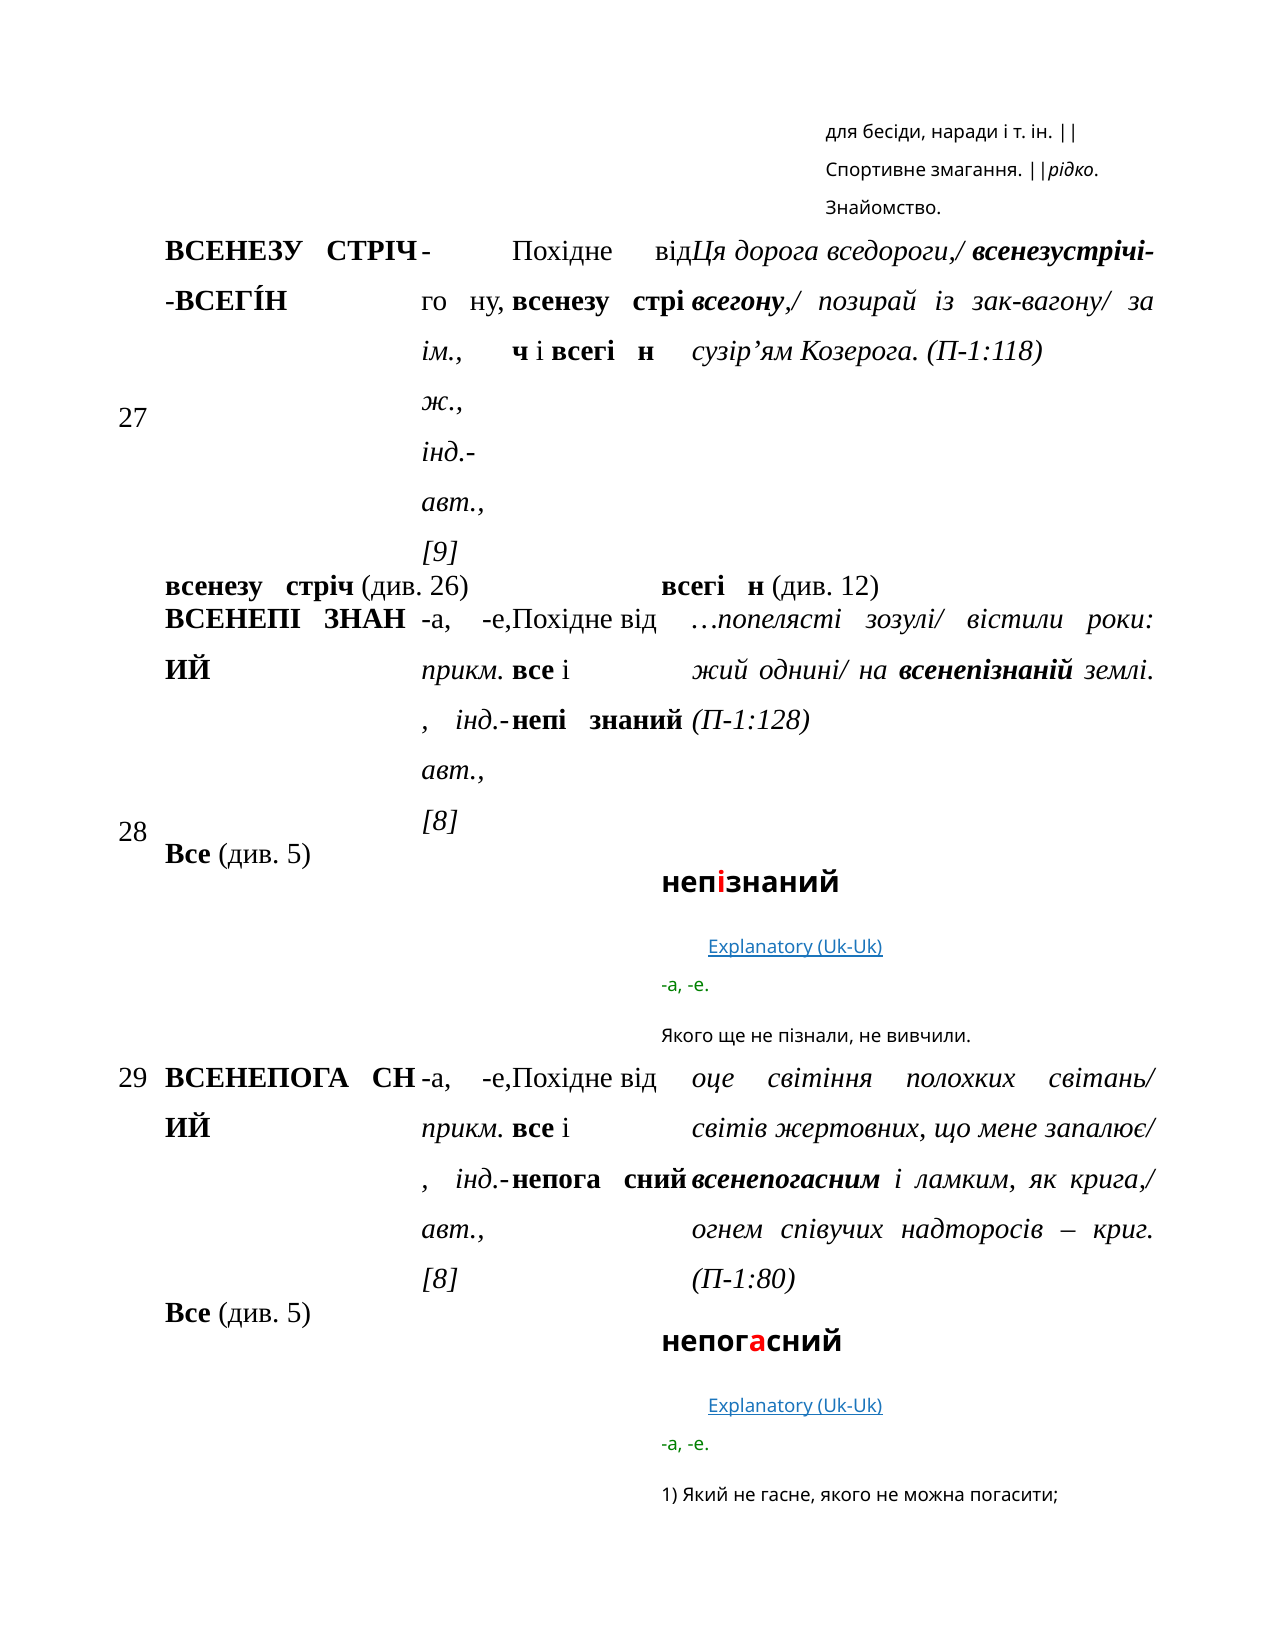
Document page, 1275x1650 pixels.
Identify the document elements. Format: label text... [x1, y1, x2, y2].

table_cell непогасний Explanatory (Uk-Uk) -а, -е. 1) Який не гасне, якого не можна погасити; [661, 1295, 1157, 1507]
table_cell Всенезустріч-всегíн [165, 233, 421, 568]
table_cell всенезустріч (див. 26) [165, 568, 661, 602]
table_cell -а, -е, прикм., інд.-авт., [8] [421, 602, 512, 836]
table_cell Ця дорога вседороги,/ всенезустрічі-всегону,/ позирай із зак-вагону/ за сузір’ям Козерога. (П-1:118) [692, 233, 1157, 568]
table_cell 28 [118, 602, 165, 1060]
table_cell для бесіди, наради і т. ін. || Спортивне змагання. ||рідко. Знайомство. [825, 118, 1157, 233]
table_cell ВсенепІзнаний [165, 602, 421, 836]
table_cell Похідне від все і непогасний [512, 1060, 692, 1295]
table_cell [165, 118, 494, 233]
table_cell ВсенепогАсний [165, 1060, 421, 1295]
table_cell Все (див. 5) [165, 1295, 661, 1507]
table_cell 27 [118, 233, 165, 602]
table_cell 29 [118, 1060, 165, 1507]
table_cell всегін (див. 12) [661, 568, 1157, 602]
table_cell Все (див. 5) [165, 836, 661, 1060]
table_cell Похідне від всенезустріч і всегін [512, 233, 692, 568]
table_cell Похідне від все і непізнаний [512, 602, 692, 836]
table_cell -гону, ім., ж., інд.-авт., [9] [421, 233, 512, 568]
table_cell оце світіння полохких світань/ світів жертовних, що мене запалює/ всенепогасним і ламким, як крига,/ огнем співучих надторосів – криг. (П-1:80) [692, 1060, 1157, 1295]
table_cell -а, -е, прикм., інд.-авт., [8] [421, 1060, 512, 1295]
table_cell …попелясті зозулі/ вістили роки: жий однині/ на всенепізнаній землі. (П-1:128) [692, 602, 1157, 836]
table_cell [118, 118, 165, 233]
table_cell непізнаний Explanatory (Uk-Uk) -а, -е. Якого ще не пізнали, не вивчили. [661, 836, 1157, 1060]
table_cell [494, 118, 825, 233]
